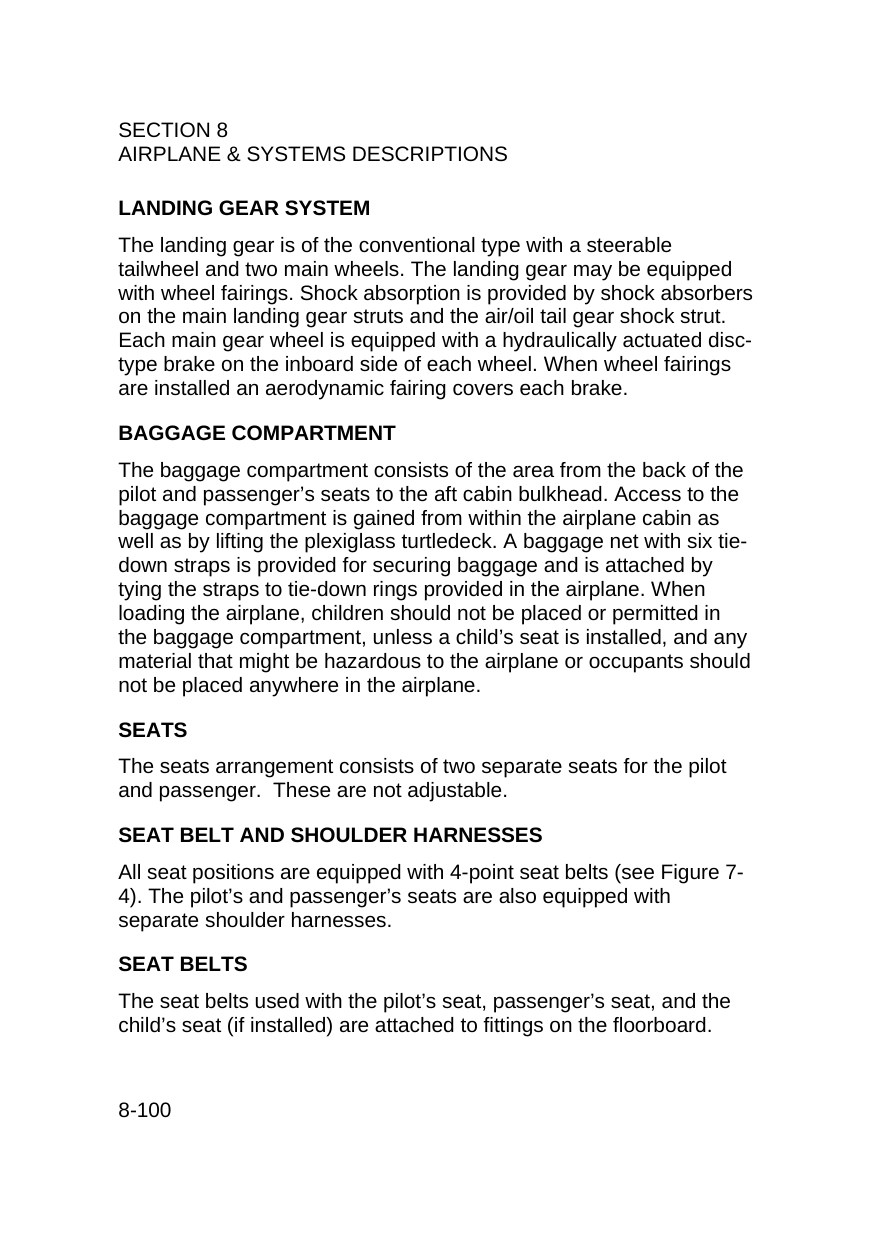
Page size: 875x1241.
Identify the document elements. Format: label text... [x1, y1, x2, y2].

text The seat belts used with the pilot’s seat, passenger’s seat, and the child’s seat (if installed) are attached to fittings on the floorboard. [118, 989, 756, 1037]
subtitle LANDING GEAR SYSTEM [118, 196, 756, 220]
text All seat positions are equipped with 4-point seat belts (see Figure 7-4). The pilot’s and passenger’s seats are also equipped with separate shoulder harnesses. [118, 859, 756, 931]
text The baggage compartment consists of the area from the back of the pilot and passenger’s seats to the aft cabin bulkhead. Access to the baggage compartment is gained from within the airplane cabin as well as by lifting the plexiglass turtledeck. A baggage net with six tie-down straps is provided for securing baggage and is attached by tying the straps to tie-down rings provided in the airplane. When loading the airplane, children should not be placed or permitted in the baggage compartment, unless a child’s seat is installed, and any material that might be hazardous to the airplane or occupants should not be placed anywhere in the airplane. [118, 457, 756, 697]
subtitle SEATS [118, 718, 756, 742]
text The landing gear is of the conventional type with a steerable tailwheel and two main wheels. The landing gear may be equipped with wheel fairings. Shock absorption is provided by shock absorbers on the main landing gear struts and the air/oil tail gear shock strut. Each main gear wheel is equipped with a hydraulically actuated disc-type brake on the inboard side of each wheel. When wheel fairings are installed an aerodynamic fairing covers each brake. [118, 232, 756, 400]
subtitle SEAT BELTS [118, 952, 756, 976]
subtitle SEAT BELT AND SHOULDER HARNESSES [118, 823, 756, 847]
subtitle BAGGAGE COMPARTMENT [118, 421, 756, 445]
text The seats arrangement consists of two separate seats for the pilot and passenger. These are not adjustable. [118, 754, 756, 802]
